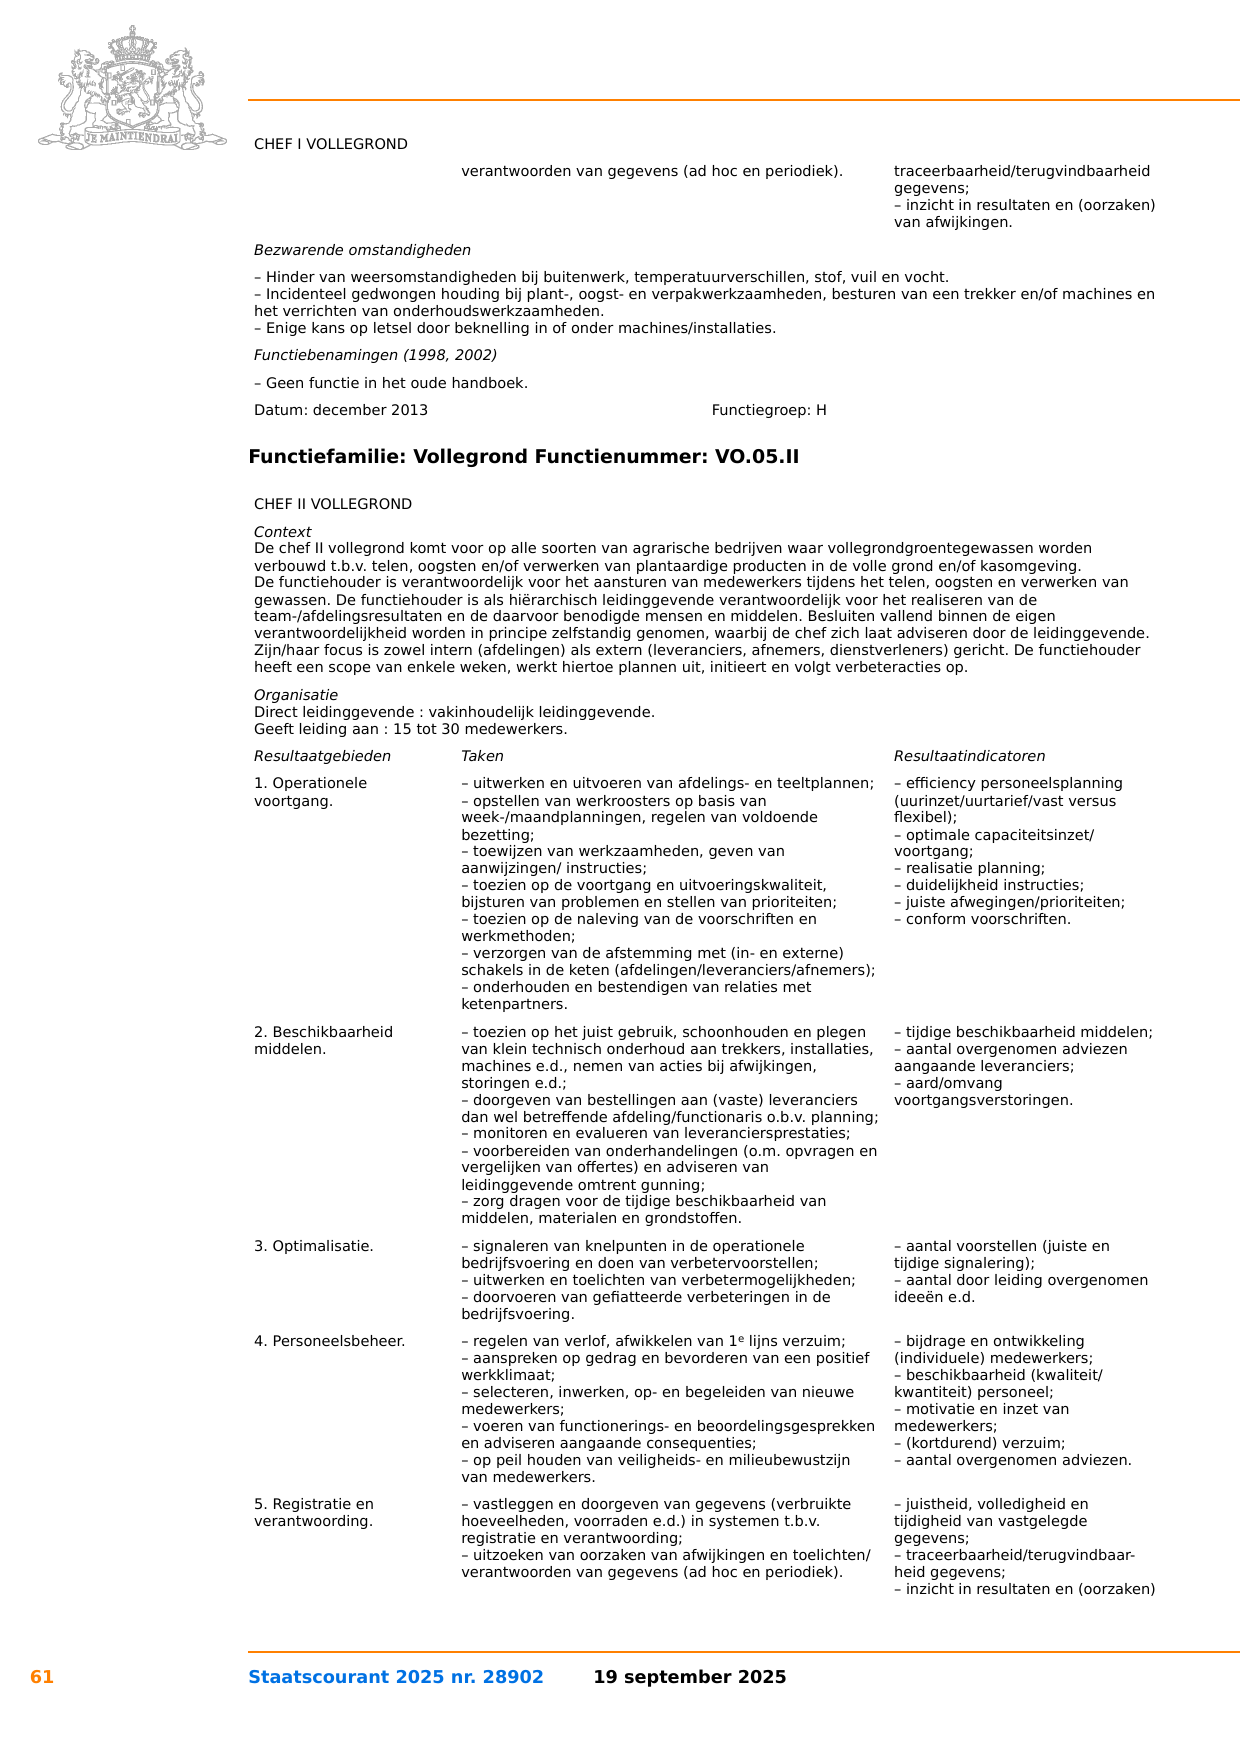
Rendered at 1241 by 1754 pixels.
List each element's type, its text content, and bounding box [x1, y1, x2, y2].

table_cell 1. Operationele voortgang. [249, 771, 454, 1018]
table_cell – tijdige beschikbaarheid middelen; – aantal overgenomen adviezen aangaande leveranciers; – aard/omvang voortgangsverstoringen. [889, 1019, 1163, 1232]
table_cell verantwoorden van gegevens (ad hoc en periodiek). [456, 158, 888, 236]
table_cell – vastleggen en doorgeven van gegevens (verbruikte hoeveelheden, voorraden e.d.) in systemen t.b.v. registratie en verantwoording; – uitzoeken van oorzaken van afwijkingen en toelichten/ verantwoorden van gegevens (ad hoc en periodiek). [456, 1492, 888, 1603]
table_cell 2. Beschikbaarheid middelen. [249, 1019, 454, 1232]
picture [38, 25, 227, 150]
table_cell – Geen functie in het oude handboek. [249, 370, 1163, 396]
table_cell – signaleren van knelpunten in de operationele bedrijfsvoering en doen van verbetervoorstellen; – uitwerken en toelichten van verbetermogelijkheden; – doorvoeren van gefiatteerde verbeteringen in de bedrijfsvoering. [456, 1233, 888, 1327]
table_cell – juistheid, volledigheid en tijdigheid van vastgelegde gegevens; – traceerbaarheid/terugvindbaar-heid gegevens; – inzicht in resultaten en (oorzaken) [889, 1492, 1163, 1603]
table_cell Datum: december 2013 [249, 397, 705, 423]
subtitle Functiefamilie: Vollegrond Functienummer: VO.05.II [248, 446, 1163, 468]
table_cell traceerbaarheid/terugvindbaarheid gegevens; – inzicht in resultaten en (oorzaken) van afwijkingen. [889, 158, 1163, 236]
table_cell [249, 158, 454, 236]
table_cell Functiegroep: H [706, 397, 1163, 423]
table_cell Bezwarende omstandigheden [249, 237, 1163, 263]
table_cell 3. Optimalisatie. [249, 1233, 454, 1327]
table_header CHEF II VOLLEGROND [249, 491, 1163, 518]
table_cell Resultaatindicatoren [889, 743, 1163, 770]
table_cell Functiebenamingen (1998, 2002) [249, 343, 1163, 369]
table_cell Taken [456, 743, 888, 770]
table_cell 4. Personeelsbeheer. [249, 1328, 454, 1491]
table_cell – regelen van verlof, afwikkelen van 1e lijns verzuim; – aanspreken op gedrag en bevorderen van een positief werkklimaat; – selecteren, inwerken, op- en begeleiden van nieuwe medewerkers; – voeren van functionerings- en beoordelingsgesprekken en adviseren aangaande consequenties; – op peil houden van veiligheids- en milieubewustzijn van medewerkers. [456, 1328, 888, 1491]
table_cell – efficiency personeelsplanning (uurinzet/uurtarief/vast versus flexibel); – optimale capaciteitsinzet/ voortgang; – realisatie planning; – duidelijkheid instructies; – juiste afwegingen/prioriteiten; – conform voorschriften. [889, 771, 1163, 1018]
table_cell Resultaatgebieden [249, 743, 454, 770]
table_cell – uitwerken en uitvoeren van afdelings- en teeltplannen; – opstellen van werkroosters op basis van week-/maandplanningen, regelen van voldoende bezetting; – toewijzen van werkzaamheden, geven van aanwijzingen/ instructies; – toezien op de voortgang en uitvoeringskwaliteit, bijsturen van problemen en stellen van prioriteiten; – toezien op de naleving van de voorschriften en werkmethoden; – verzorgen van de afstemming met (in- en externe) schakels in de keten (afdelingen/leveranciers/afnemers); – onderhouden en bestendigen van relaties met ketenpartners. [456, 771, 888, 1018]
table_cell – bijdrage en ontwikkeling (individuele) medewerkers; – beschikbaarheid (kwaliteit/ kwantiteit) personeel; – motivatie en inzet van medewerkers; – (kortdurend) verzuim; – aantal overgenomen adviezen. [889, 1328, 1163, 1491]
table_cell Organisatie Direct leidinggevende : vakinhoudelijk leidinggevende. Geeft leiding aan : 15 tot 30 medewerkers. [249, 682, 1163, 742]
table_cell – aantal voorstellen (juiste en tijdige signalering); – aantal door leiding overgenomen ideeën e.d. [889, 1233, 1163, 1327]
table_header CHEF I VOLLEGROND [249, 131, 1163, 157]
table_cell – Hinder van weersomstandigheden bij buitenwerk, temperatuurverschillen, stof, vuil en vocht. – Incidenteel gedwongen houding bij plant-, oogst- en verpakwerkzaamheden, besturen van een trekker en/of machines en het verrichten van onderhoudswerkzaamheden. – Enige kans op letsel door beknelling in of onder machines/installaties. [249, 264, 1163, 341]
table_cell – toezien op het juist gebruik, schoonhouden en plegen van klein technisch onderhoud aan trekkers, installaties, machines e.d., nemen van acties bij afwijkingen, storingen e.d.; – doorgeven van bestellingen aan (vaste) leveranciers dan wel betreffende afdeling/functionaris o.b.v. planning; – monitoren en evalueren van leveranciersprestaties; – voorbereiden van onderhandelingen (o.m. opvragen en vergelijken van offertes) en adviseren van leidinggevende omtrent gunning; – zorg dragen voor de tijdige beschikbaarheid van middelen, materialen en grondstoffen. [456, 1019, 888, 1232]
table_cell 5. Registratie en verantwoording. [249, 1492, 454, 1603]
table_cell Context De chef II vollegrond komt voor op alle soorten van agrarische bedrijven waar vollegrondgroentegewassen worden verbouwd t.b.v. telen, oogsten en/of verwerken van plantaardige producten in de volle grond en/of kasomgeving. De functiehouder is verantwoordelijk voor het aansturen van medewerkers tijdens het telen, oogsten en verwerken van gewassen. De functiehouder is als hiërarchisch leidinggevende verantwoordelijk voor het realiseren van de team-/afdelingsresultaten en de daarvoor benodigde mensen en middelen. Besluiten vallend binnen de eigen verantwoordelijkheid worden in principe zelfstandig genomen, waarbij de chef zich laat adviseren door de leidinggevende. Zijn/haar focus is zowel intern (afdelingen) als extern (leveranciers, afnemers, dienstverleners) gericht. De functiehouder heeft een scope van enkele weken, werkt hiertoe plannen uit, initieert en volgt verbeteracties op. [249, 519, 1163, 681]
